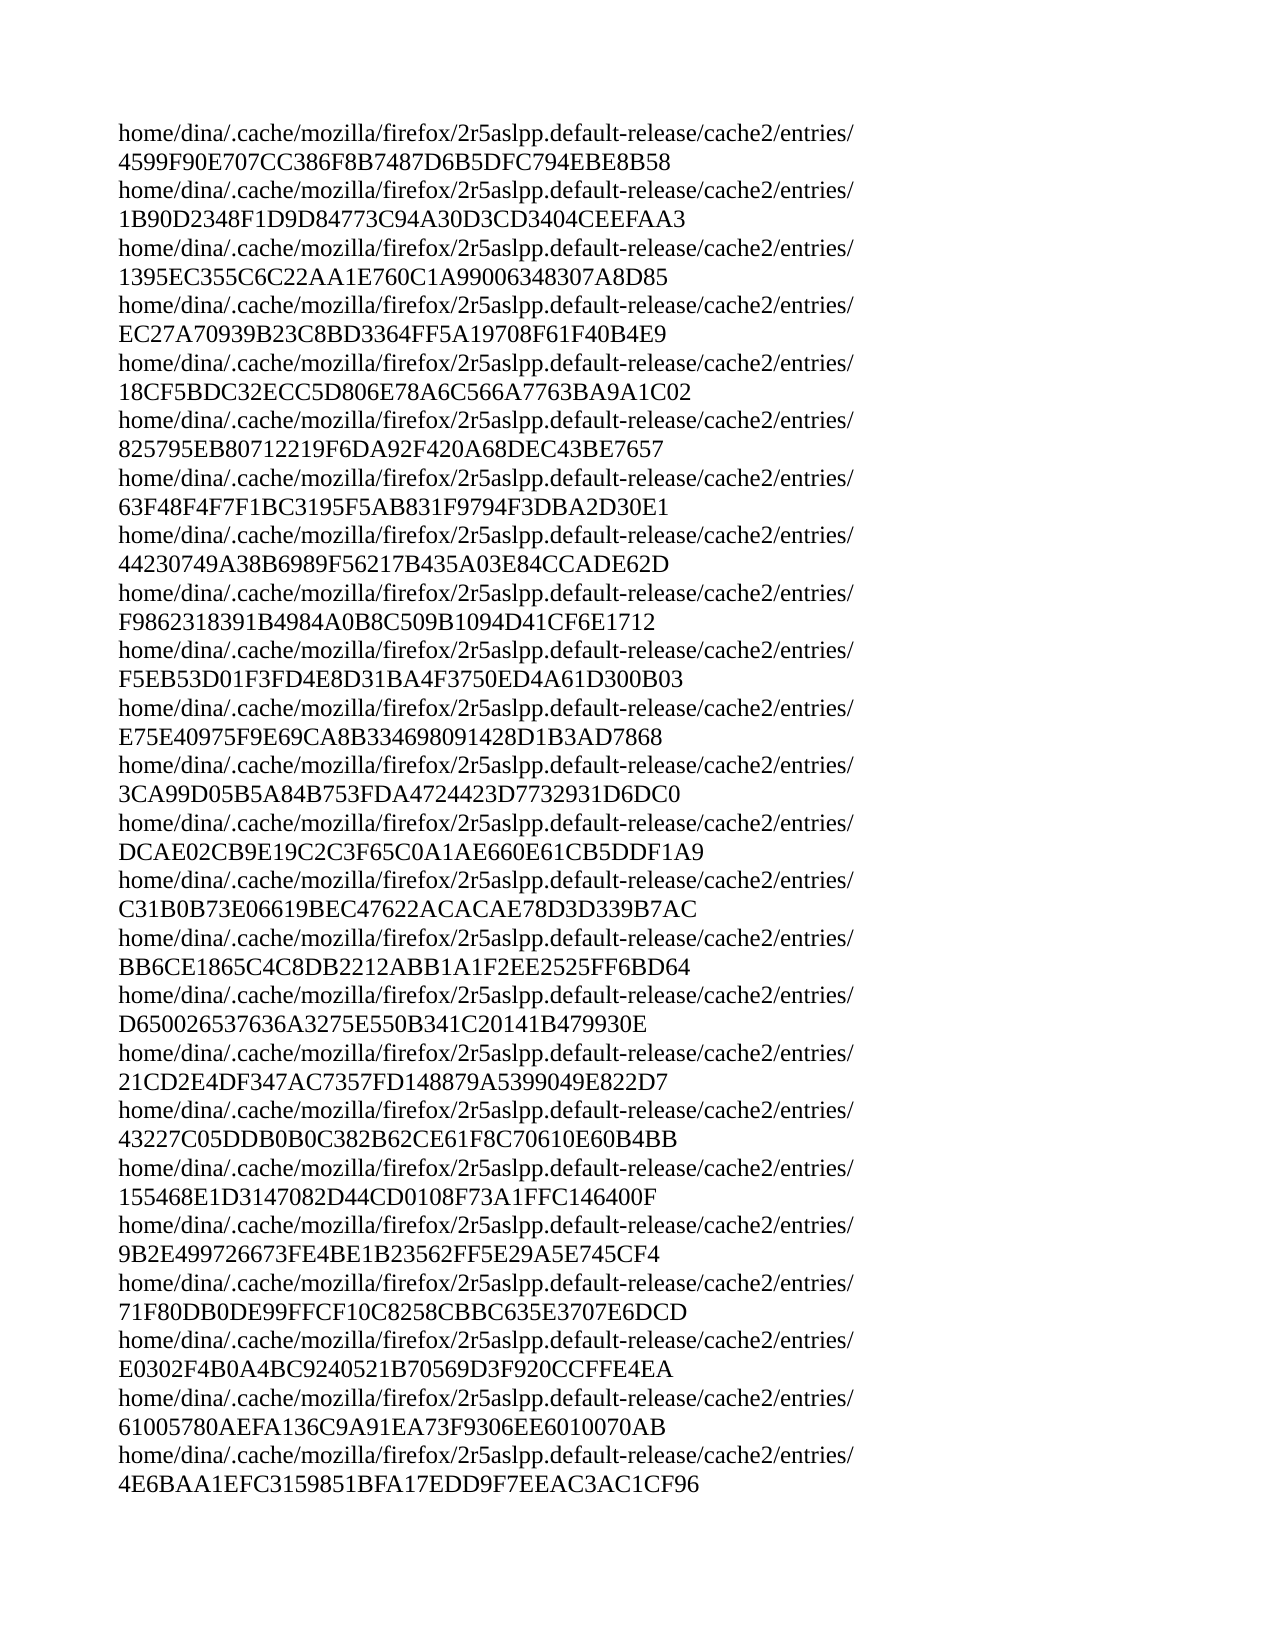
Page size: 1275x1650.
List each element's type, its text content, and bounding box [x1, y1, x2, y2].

text home/dina/.cache/mozilla/firefox/2r5aslpp.default-release/cache2/entries/825795EB80712219F6DA92F420A68DEC43BE7657 [118, 406, 1157, 463]
text home/dina/.cache/mozilla/firefox/2r5aslpp.default-release/cache2/entries/F5EB53D01F3FD4E8D31BA4F3750ED4A61D300B03 [118, 636, 1157, 693]
text home/dina/.cache/mozilla/firefox/2r5aslpp.default-release/cache2/entries/71F80DB0DE99FFCF10C8258CBBC635E3707E6DCD [118, 1268, 1157, 1326]
text home/dina/.cache/mozilla/firefox/2r5aslpp.default-release/cache2/entries/21CD2E4DF347AC7357FD148879A5399049E822D7 [118, 1038, 1157, 1096]
text home/dina/.cache/mozilla/firefox/2r5aslpp.default-release/cache2/entries/4E6BAA1EFC3159851BFA17EDD9F7EEAC3AC1CF96 [118, 1441, 1157, 1498]
text home/dina/.cache/mozilla/firefox/2r5aslpp.default-release/cache2/entries/DCAE02CB9E19C2C3F65C0A1AE660E61CB5DDF1A9 [118, 808, 1157, 866]
text home/dina/.cache/mozilla/firefox/2r5aslpp.default-release/cache2/entries/43227C05DDB0B0C382B62CE61F8C70610E60B4BB [118, 1096, 1157, 1153]
text home/dina/.cache/mozilla/firefox/2r5aslpp.default-release/cache2/entries/D650026537636A3275E550B341C20141B479930E [118, 981, 1157, 1038]
text home/dina/.cache/mozilla/firefox/2r5aslpp.default-release/cache2/entries/63F48F4F7F1BC3195F5AB831F9794F3DBA2D30E1 [118, 463, 1157, 521]
text home/dina/.cache/mozilla/firefox/2r5aslpp.default-release/cache2/entries/4599F90E707CC386F8B7487D6B5DFC794EBE8B58 [118, 118, 1157, 176]
text home/dina/.cache/mozilla/firefox/2r5aslpp.default-release/cache2/entries/C31B0B73E06619BEC47622ACACAE78D3D339B7AC [118, 866, 1157, 923]
text home/dina/.cache/mozilla/firefox/2r5aslpp.default-release/cache2/entries/E75E40975F9E69CA8B334698091428D1B3AD7868 [118, 693, 1157, 751]
text home/dina/.cache/mozilla/firefox/2r5aslpp.default-release/cache2/entries/9B2E499726673FE4BE1B23562FF5E29A5E745CF4 [118, 1211, 1157, 1268]
text home/dina/.cache/mozilla/firefox/2r5aslpp.default-release/cache2/entries/1395EC355C6C22AA1E760C1A99006348307A8D85 [118, 233, 1157, 291]
text home/dina/.cache/mozilla/firefox/2r5aslpp.default-release/cache2/entries/EC27A70939B23C8BD3364FF5A19708F61F40B4E9 [118, 291, 1157, 348]
text home/dina/.cache/mozilla/firefox/2r5aslpp.default-release/cache2/entries/61005780AEFA136C9A91EA73F9306EE6010070AB [118, 1383, 1157, 1441]
text home/dina/.cache/mozilla/firefox/2r5aslpp.default-release/cache2/entries/1B90D2348F1D9D84773C94A30D3CD3404CEEFAA3 [118, 176, 1157, 233]
text home/dina/.cache/mozilla/firefox/2r5aslpp.default-release/cache2/entries/F9862318391B4984A0B8C509B1094D41CF6E1712 [118, 578, 1157, 636]
text home/dina/.cache/mozilla/firefox/2r5aslpp.default-release/cache2/entries/BB6CE1865C4C8DB2212ABB1A1F2EE2525FF6BD64 [118, 923, 1157, 981]
text home/dina/.cache/mozilla/firefox/2r5aslpp.default-release/cache2/entries/18CF5BDC32ECC5D806E78A6C566A7763BA9A1C02 [118, 348, 1157, 406]
text home/dina/.cache/mozilla/firefox/2r5aslpp.default-release/cache2/entries/3CA99D05B5A84B753FDA4724423D7732931D6DC0 [118, 751, 1157, 808]
text home/dina/.cache/mozilla/firefox/2r5aslpp.default-release/cache2/entries/44230749A38B6989F56217B435A03E84CCADE62D [118, 521, 1157, 578]
text home/dina/.cache/mozilla/firefox/2r5aslpp.default-release/cache2/entries/E0302F4B0A4BC9240521B70569D3F920CCFFE4EA [118, 1326, 1157, 1383]
text home/dina/.cache/mozilla/firefox/2r5aslpp.default-release/cache2/entries/155468E1D3147082D44CD0108F73A1FFC146400F [118, 1153, 1157, 1211]
